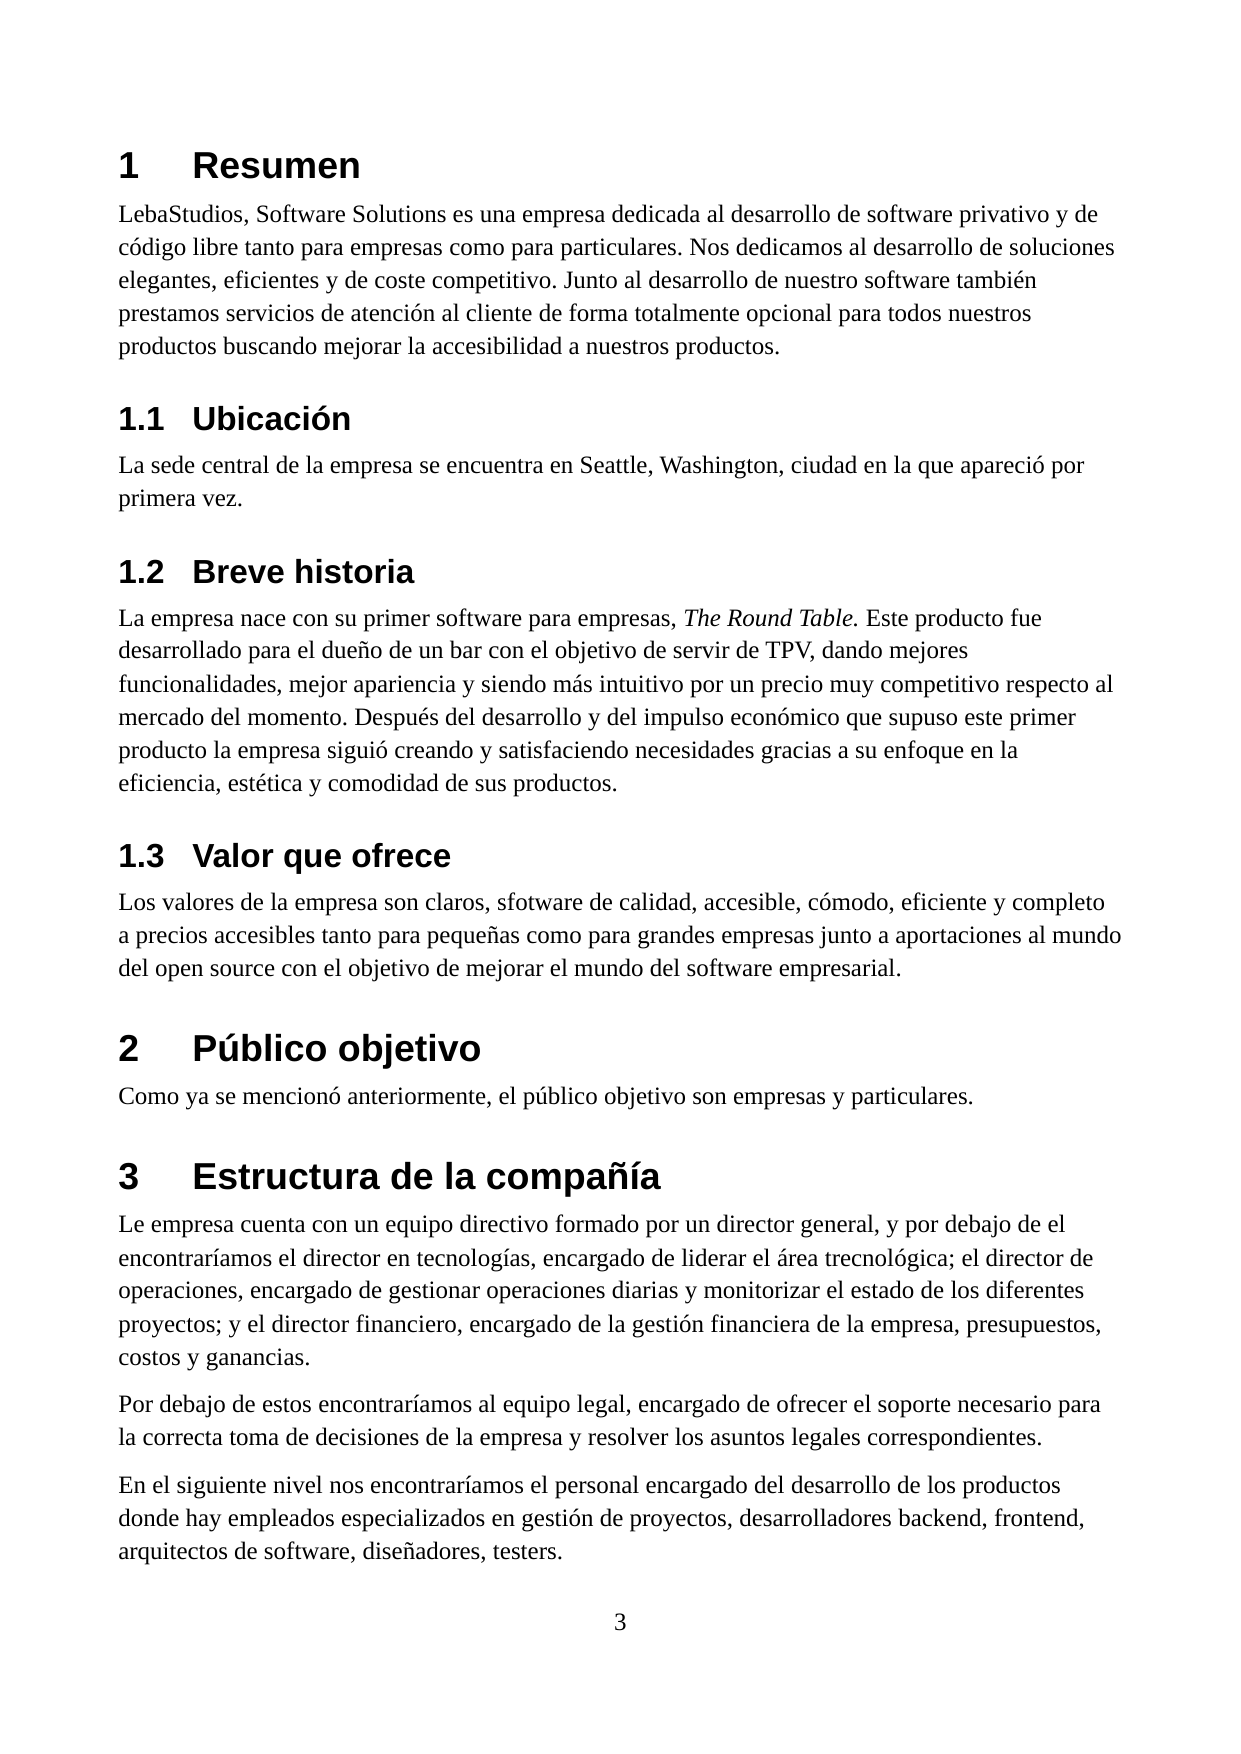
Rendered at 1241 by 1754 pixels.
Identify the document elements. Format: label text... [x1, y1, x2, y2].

subtitle Público objetivo [118, 1026, 1122, 1069]
text La empresa nace con su primer software para empresas, The Round Table. Este producto fue desarrollado para el dueño de un bar con el objetivo de servir de TPV, dando mejores funcionalidades, mejor apariencia y siendo más intuitivo por un precio muy competitivo respecto al mercado del momento. Después del desarrollo y del impulso económico que supuso este primer producto la empresa siguió creando y satisfaciendo necesidades gracias a su enfoque en la eficiencia, estética y comodidad de sus productos. [118, 603, 1122, 796]
text Por debajo de estos encontraríamos al equipo legal, encargado de ofrecer el soporte necesario para la correcta toma de decisiones de la empresa y resolver los asuntos legales correspondientes. [118, 1389, 1122, 1451]
subtitle Ubicación [118, 399, 1122, 438]
subtitle Valor que ofrece [118, 836, 1122, 874]
text La sede central de la empresa se encuentra en Seattle, Washington, ciudad en la que apareció por primera vez. [118, 450, 1122, 512]
subtitle Estructura de la compañía [118, 1154, 1122, 1197]
subtitle Breve historia [118, 552, 1122, 590]
text Los valores de la empresa son claros, sfotware de calidad, accesible, cómodo, eficiente y completo a precios accesibles tanto para pequeñas como para grandes empresas junto a aportaciones al mundo del open source con el objetivo de mejorar el mundo del software empresarial. [118, 887, 1122, 982]
text En el siguiente nivel nos encontraríamos el personal encargado del desarrollo de los productos donde hay empleados especializados en gestión de proyectos, desarrolladores backend, frontend, arquitectos de software, diseñadores, testers. [118, 1470, 1122, 1565]
text Le empresa cuenta con un equipo directivo formado por un director general, y por debajo de el encontraríamos el director en tecnologías, encargado de liderar el área trecnológica; el director de operaciones, encargado de gestionar operaciones diarias y monitorizar el estado de los diferentes proyectos; y el director financiero, encargado de la gestión financiera de la empresa, presupuestos, costos y ganancias. [118, 1209, 1122, 1370]
subtitle Resumen [118, 143, 1122, 186]
text Como ya se mencionó anteriormente, el público objetivo son empresas y particulares. [118, 1081, 1122, 1110]
text LebaStudios, Software Solutions es una empresa dedicada al desarrollo de software privativo y de código libre tanto para empresas como para particulares. Nos dedicamos al desarrollo de soluciones elegantes, eficientes y de coste competitivo. Junto al desarrollo de nuestro software también prestamos servicios de atención al cliente de forma totalmente opcional para todos nuestros productos buscando mejorar la accesibilidad a nuestros productos. [118, 199, 1122, 359]
